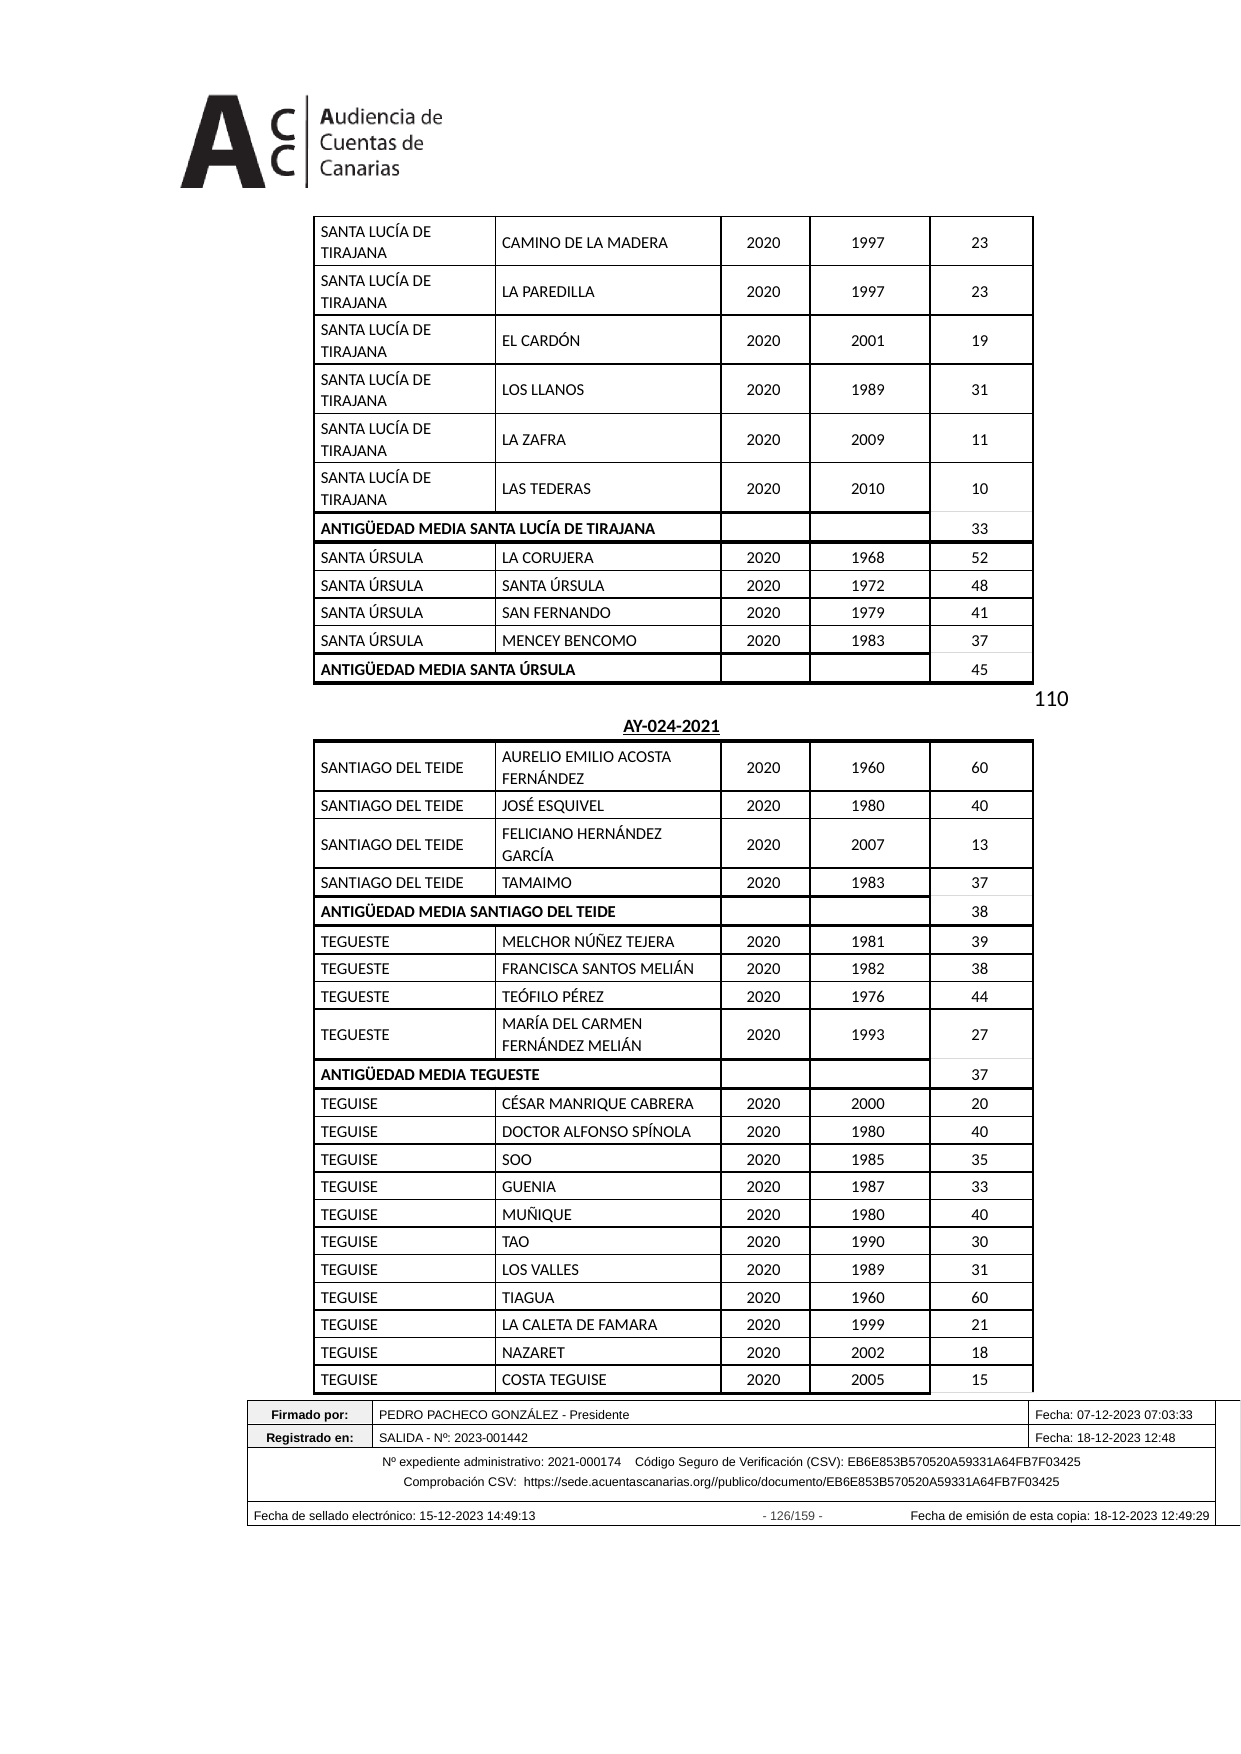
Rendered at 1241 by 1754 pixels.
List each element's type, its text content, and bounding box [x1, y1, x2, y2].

table_cell 13 [931, 819, 1032, 867]
table_cell 2020 [722, 414, 809, 462]
table_cell 2020 [722, 955, 809, 981]
table_cell 1980 [811, 1200, 929, 1226]
table_cell SANTA LUCÍA DE TIRAJANA [315, 463, 495, 511]
table_header 60 [931, 743, 1032, 790]
table_cell SANTA ÚRSULA [315, 599, 495, 625]
table_cell 2020 [722, 544, 809, 569]
table_cell GUENIA [496, 1173, 720, 1198]
table_cell 38 [931, 896, 1032, 924]
table_cell 33 [931, 512, 1032, 540]
table_cell 2020 [722, 869, 809, 894]
table_cell 15 [931, 1366, 1032, 1392]
table_cell 1982 [811, 955, 929, 981]
table_cell SANTA LUCÍA DE TIRAJANA [315, 365, 495, 413]
table_cell 2020 [722, 1117, 809, 1143]
table_cell [722, 655, 809, 681]
table_cell 39 [931, 927, 1032, 953]
table_cell TEGUISE [315, 1173, 495, 1198]
table_cell TEGUISE [315, 1090, 495, 1116]
table_cell 2020 [722, 571, 809, 597]
table_cell TEGUISE [315, 1338, 495, 1364]
table_cell 2020 [722, 1145, 809, 1171]
table_cell TAMAIMO [496, 869, 720, 894]
table_cell SANTA ÚRSULA [315, 571, 495, 597]
table_cell 2020 [722, 1173, 809, 1198]
table_cell 1979 [811, 599, 929, 625]
table_cell 2020 [722, 1338, 809, 1364]
table_cell LA PAREDILLA [496, 266, 720, 314]
table_cell SANTA ÚRSULA [315, 626, 495, 652]
table_cell 52 [931, 544, 1032, 569]
table_cell [811, 514, 929, 540]
table_cell TEGUISE [315, 1366, 495, 1392]
table_cell 1993 [811, 1010, 929, 1057]
table_cell DOCTOR ALFONSO SPÍNOLA [496, 1117, 720, 1143]
table_cell 1999 [811, 1311, 929, 1337]
table_cell 30 [931, 1228, 1032, 1254]
table_cell 40 [931, 1117, 1032, 1143]
table_cell 45 [931, 653, 1032, 681]
table_cell [722, 898, 809, 924]
table_cell TEGUISE [315, 1255, 495, 1281]
table_cell 2020 [722, 1366, 809, 1392]
table_cell 1981 [811, 927, 929, 953]
table_cell 1987 [811, 1173, 929, 1198]
table_cell TAO [496, 1228, 720, 1254]
table_cell 2020 [722, 266, 809, 314]
table_cell 48 [931, 571, 1032, 597]
table_cell TEGUISE [315, 1228, 495, 1254]
table_cell 44 [931, 982, 1032, 1008]
table_cell JOSÉ ESQUIVEL [496, 792, 720, 818]
table_cell 33 [931, 1173, 1032, 1198]
table_cell 2002 [811, 1338, 929, 1364]
table_cell 2020 [722, 626, 809, 652]
table_cell TEGUISE [315, 1117, 495, 1143]
table_cell TIAGUA [496, 1283, 720, 1309]
table_cell 2020 [722, 365, 809, 413]
table_cell 21 [931, 1311, 1032, 1337]
table_cell 2000 [811, 1090, 929, 1116]
text 110 [247, 684, 1074, 713]
table_cell 2020 [722, 1228, 809, 1254]
table_cell 2020 [722, 463, 809, 511]
table_cell 1980 [811, 1117, 929, 1143]
table_cell 2020 [722, 927, 809, 953]
table_cell 38 [931, 955, 1032, 981]
table_cell ANTIGÜEDAD MEDIA SANTA ÚRSULA [315, 655, 720, 681]
table_cell 2020 [722, 1200, 809, 1226]
table_cell [722, 1061, 809, 1087]
table_cell 1997 [811, 266, 929, 314]
table_cell SANTA ÚRSULA [496, 571, 720, 597]
table_cell 23 [931, 266, 1032, 314]
table_cell 1989 [811, 1255, 929, 1281]
table_cell 1989 [811, 365, 929, 413]
table_cell CÉSAR MANRIQUE CABRERA [496, 1090, 720, 1116]
table_cell SOO [496, 1145, 720, 1171]
table_cell 1983 [811, 626, 929, 652]
table_cell 40 [931, 1200, 1032, 1226]
table_cell TEGUISE [315, 1311, 495, 1337]
table_cell [722, 514, 809, 540]
table_cell LA CALETA DE FAMARA [496, 1311, 720, 1337]
table_cell 10 [931, 463, 1032, 511]
table_cell 1983 [811, 869, 929, 894]
table_cell LOS LLANOS [496, 365, 720, 413]
table_cell 37 [931, 626, 1032, 652]
table_header AURELIO EMILIO ACOSTA FERNÁNDEZ [496, 743, 720, 790]
table_cell 40 [931, 792, 1032, 818]
table_cell 2020 [722, 982, 809, 1008]
table_cell SANTIAGO DEL TEIDE [315, 792, 495, 818]
table_cell SANTA LUCÍA DE TIRAJANA [315, 414, 495, 462]
table_cell ANTIGÜEDAD MEDIA SANTIAGO DEL TEIDE [315, 898, 720, 924]
table_cell 1990 [811, 1228, 929, 1254]
table_cell 37 [931, 1059, 1032, 1087]
table_cell TEGUISE [315, 1200, 495, 1226]
table_cell 2007 [811, 819, 929, 867]
table_cell 23 [931, 217, 1032, 265]
table_cell SANTIAGO DEL TEIDE [315, 819, 495, 867]
table_cell 2009 [811, 414, 929, 462]
table_cell TEGUESTE [315, 927, 495, 953]
table_cell LA CORUJERA [496, 544, 720, 569]
table_cell 27 [931, 1010, 1032, 1057]
table_cell 2020 [722, 1283, 809, 1309]
table_cell 35 [931, 1145, 1032, 1171]
text AY-024-2021 [623, 714, 1100, 737]
table_cell 2020 [722, 792, 809, 818]
table_cell 2020 [722, 819, 809, 867]
table_cell 1980 [811, 792, 929, 818]
table_cell ANTIGÜEDAD MEDIA TEGUESTE [315, 1061, 720, 1087]
table_header 1960 [811, 743, 929, 790]
table_cell SANTA LUCÍA DE TIRAJANA [315, 266, 495, 314]
table_cell TEGUISE [315, 1283, 495, 1309]
table_cell TEGUISE [315, 1145, 495, 1171]
table_cell 19 [931, 316, 1032, 363]
table_cell 31 [931, 365, 1032, 413]
table_cell MELCHOR NÚÑEZ TEJERA [496, 927, 720, 953]
table_cell LA ZAFRA [496, 414, 720, 462]
table_cell TEÓFILO PÉREZ [496, 982, 720, 1008]
table_cell 37 [931, 869, 1032, 894]
table_cell 31 [931, 1255, 1032, 1281]
table_cell SAN FERNANDO [496, 599, 720, 625]
table_cell 1972 [811, 571, 929, 597]
table_cell 1976 [811, 982, 929, 1008]
table_cell SANTA ÚRSULA [315, 544, 495, 569]
table_header SANTIAGO DEL TEIDE [315, 743, 495, 790]
table_cell 2020 [722, 217, 809, 265]
table_cell 2020 [722, 1255, 809, 1281]
table_cell 2020 [722, 1090, 809, 1116]
table_cell ANTIGÜEDAD MEDIA SANTA LUCÍA DE TIRAJANA [315, 514, 720, 540]
table_cell [811, 655, 929, 681]
table_cell SANTA LUCÍA DE TIRAJANA [315, 316, 495, 363]
table_cell 1968 [811, 544, 929, 569]
table_cell 60 [931, 1283, 1032, 1309]
table_cell LAS TEDERAS [496, 463, 720, 511]
table_cell COSTA TEGUISE [496, 1366, 720, 1392]
table_cell TEGUESTE [315, 955, 495, 981]
table_cell 2020 [722, 1311, 809, 1337]
table_cell SANTA LUCÍA DE TIRAJANA [315, 217, 495, 265]
table_cell MUÑIQUE [496, 1200, 720, 1226]
table_cell FELICIANO HERNÁNDEZ GARCÍA [496, 819, 720, 867]
table_cell TEGUESTE [315, 982, 495, 1008]
table_cell SANTIAGO DEL TEIDE [315, 869, 495, 894]
table_cell MENCEY BENCOMO [496, 626, 720, 652]
table_cell 1997 [811, 217, 929, 265]
table_cell NAZARET [496, 1338, 720, 1364]
table_cell EL CARDÓN [496, 316, 720, 363]
table_cell [811, 898, 929, 924]
table_cell 18 [931, 1338, 1032, 1364]
table_cell 41 [931, 599, 1032, 625]
table_cell 2020 [722, 1010, 809, 1057]
table_cell LOS VALLES [496, 1255, 720, 1281]
table_cell FRANCISCA SANTOS MELIÁN [496, 955, 720, 981]
table_cell 2020 [722, 316, 809, 363]
table_header 2020 [722, 743, 809, 790]
table_cell MARÍA DEL CARMEN FERNÁNDEZ MELIÁN [496, 1010, 720, 1057]
table_cell [811, 1061, 929, 1087]
table_cell TEGUESTE [315, 1010, 495, 1057]
table_cell 2020 [722, 599, 809, 625]
table_cell 2010 [811, 463, 929, 511]
table_cell 2005 [811, 1366, 929, 1392]
table_cell 20 [931, 1090, 1032, 1116]
table_cell CAMINO DE LA MADERA [496, 217, 720, 265]
table_cell 1960 [811, 1283, 929, 1309]
table_cell 2001 [811, 316, 929, 363]
table_cell 11 [931, 414, 1032, 462]
table_cell 1985 [811, 1145, 929, 1171]
